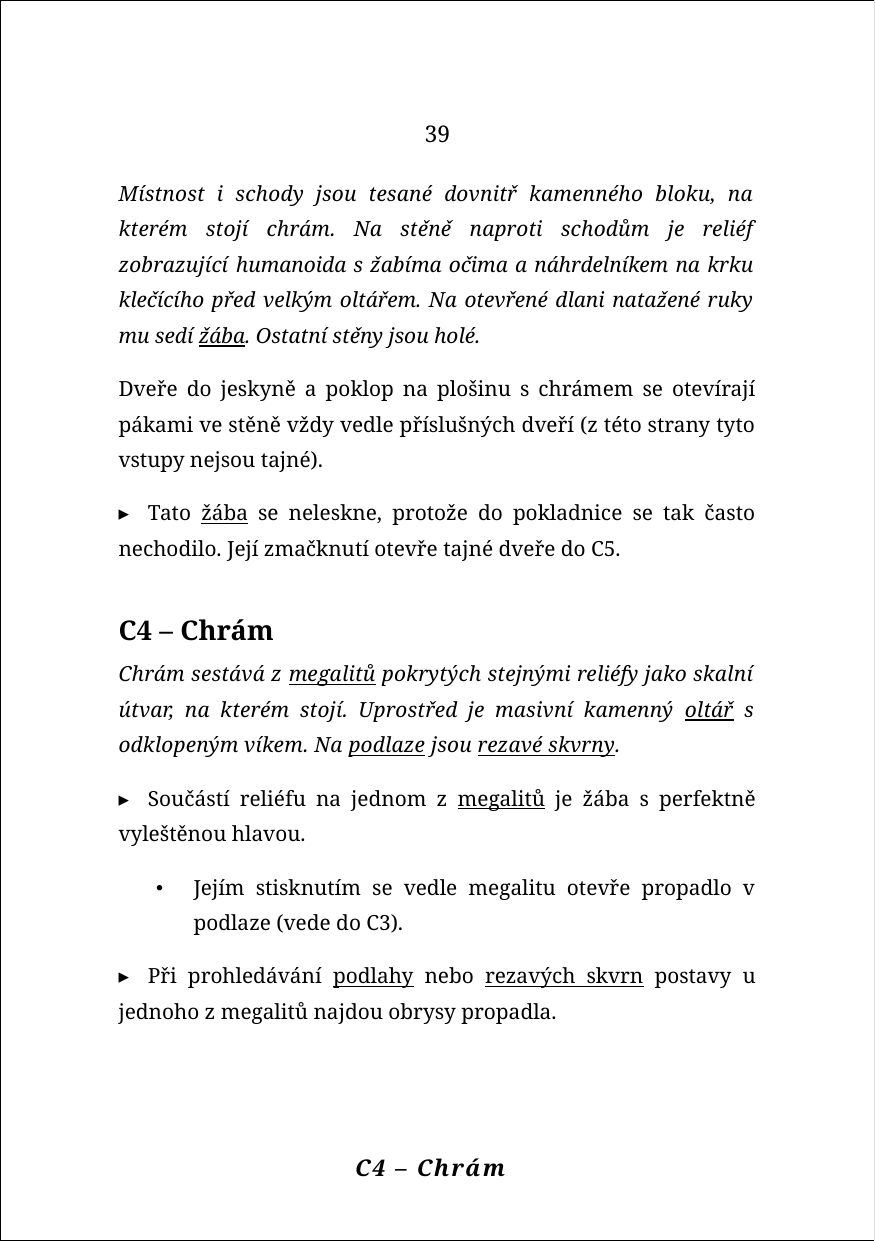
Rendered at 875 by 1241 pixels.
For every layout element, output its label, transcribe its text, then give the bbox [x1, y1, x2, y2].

text ▸ Při prohledávání podlahy nebo rezavých skvrn postavy u jednoho z megalitů najdou obrysy propadla. [118, 961, 756, 1025]
text Dveře do jeskyně a poklop na plošinu s chrámem se otevírají pákami ve stěně vždy vedle příslušných dveří (z této strany tyto vstupy nejsou tajné). [118, 374, 756, 474]
text Místnost i schody jsou tesané dovnitř kamenného bloku, na kterém stojí chrám. Na stěně naproti schodům je reliéf zobrazující humanoida s žabíma očima a náhrdelníkem na krku klečícího před velkým oltářem. Na otevřené dlani natažené ruky mu sedí žába. Ostatní stěny jsou holé. [118, 179, 756, 349]
text ▸ Součástí reliéfu na jednom z megalitů je žába s perfektně vyleštěnou hlavou. [118, 784, 756, 848]
text ▸ Tato žába se neleskne, protože do pokladnice se tak často nechodilo. Její zmačknutí otevře tajné dveře do C5. [118, 498, 756, 562]
text Chrám sestává z megalitů pokrytých stejnými reliéfy jako skalní útvar, na kterém stojí. Uprostřed je masivní kamenný oltář s odklopeným víkem. Na podlaze jsou rezavé skvrny. [118, 659, 756, 759]
list Jejím stisknutím se vedle megalitu otevře propadlo v podlaze (vede do C3). [156, 873, 756, 937]
subtitle C4 – Chrám [118, 611, 756, 648]
